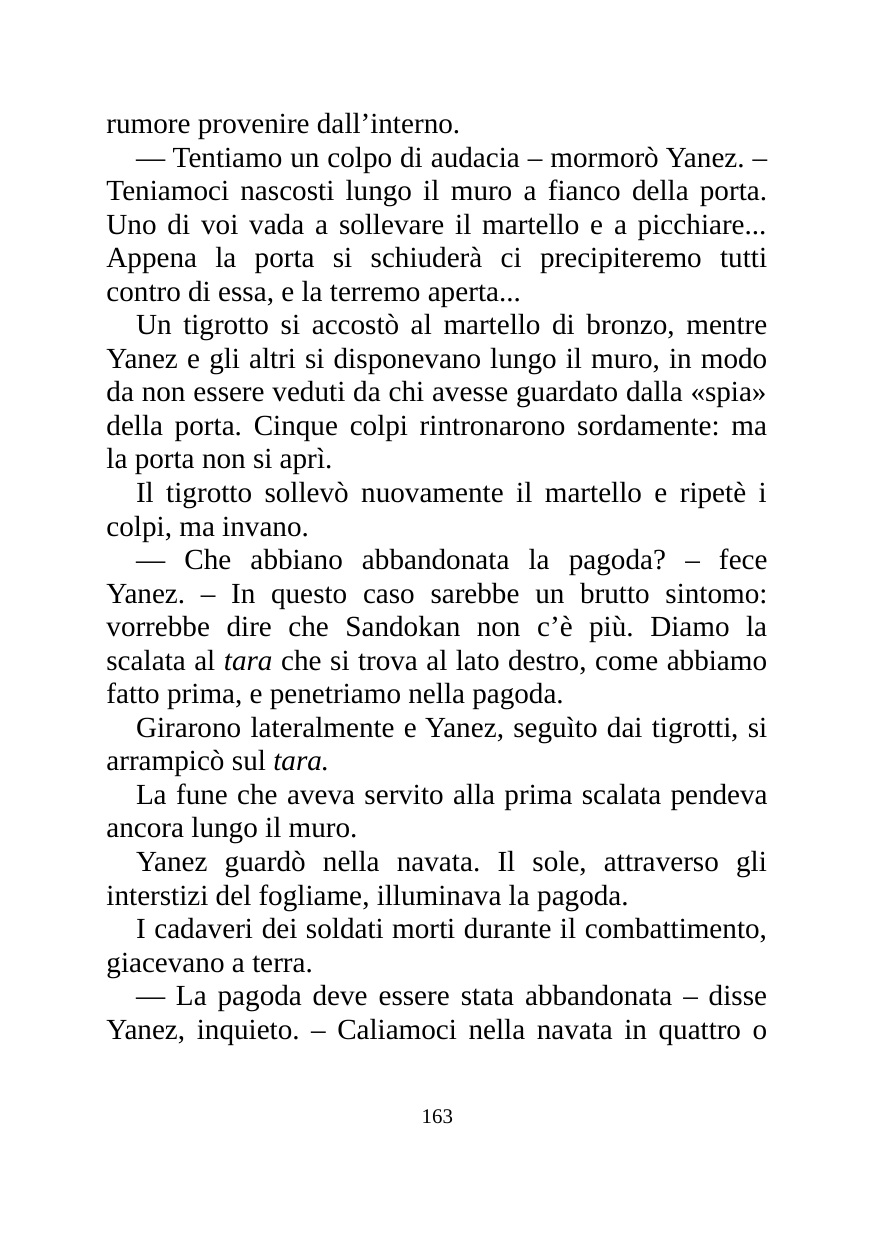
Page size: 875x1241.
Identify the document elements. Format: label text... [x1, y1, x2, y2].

text Il tigrotto sollevò nuovamente il martello e ripetè i colpi, ma invano. [106, 475, 768, 542]
text — Tentiamo un colpo di audacia – mormorò Yanez. –Teniamoci nascosti lungo il muro a fianco della porta. Uno di voi vada a sollevare il martello e a picchiare... Appena la porta si schiuderà ci precipiteremo tutti contro di essa, e la terremo aperta... [106, 140, 768, 307]
text rumore provenire dall’interno. [106, 106, 768, 140]
text — La pagoda deve essere stata abbandonata – disse Yanez, inquieto. – Caliamoci nella navata in quattro o [106, 978, 768, 1045]
text La fune che aveva servito alla prima scalata pendeva ancora lungo il muro. [106, 777, 768, 844]
text I cadaveri dei soldati morti durante il combattimento, giacevano a terra. [106, 911, 768, 978]
text Yanez guardò nella navata. Il sole, attraverso gli interstizi del fogliame, illuminava la pagoda. [106, 844, 768, 911]
text — Che abbiano abbandonata la pagoda? – fece Yanez. – In questo caso sarebbe un brutto sintomo: vorrebbe dire che Sandokan non c’è più. Diamo la scalata al tara che si trova al lato destro, come abbiamo fatto prima, e penetriamo nella pagoda. [106, 542, 768, 710]
text Girarono lateralmente e Yanez, seguìto dai tigrotti, si arrampicò sul tara. [106, 710, 768, 777]
text Un tigrotto si accostò al martello di bronzo, mentre Yanez e gli altri si disponevano lungo il muro, in modo da non essere veduti da chi avesse guardato dalla «spia» della porta. Cinque colpi rintronarono sordamente: ma la porta non si aprì. [106, 307, 768, 475]
